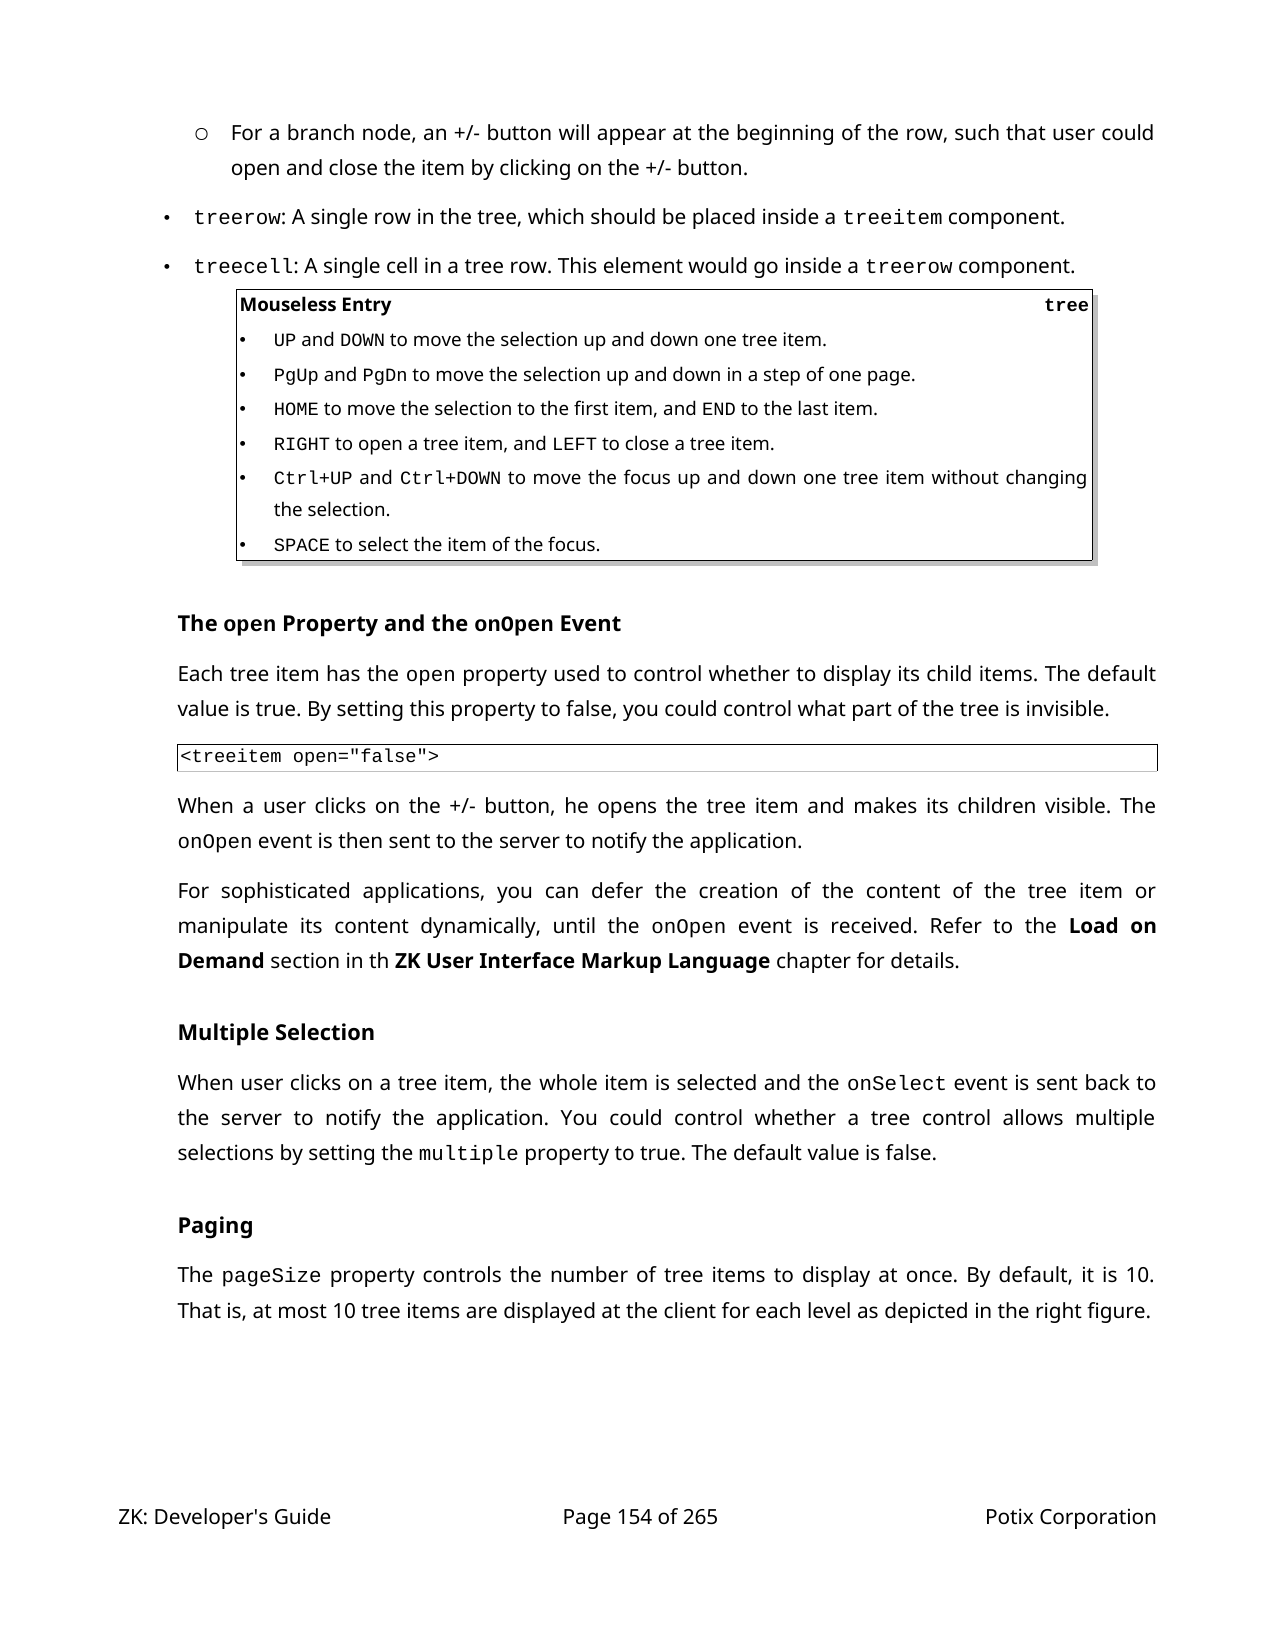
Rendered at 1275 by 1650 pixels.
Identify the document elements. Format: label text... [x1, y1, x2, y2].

list UP and DOWN to move the selection up and down one tree item. [237, 323, 1092, 352]
list For a branch node, an +/- button will appear at the beginning of the row, such that user could open and close the item by clicking on the +/- button. [193, 118, 1157, 182]
list HOME to move the selection to the first item, and END to the last item. [237, 392, 1092, 421]
list SPACE to select the item of the focus. [237, 528, 1092, 560]
subtitle The open Property and the onOpen Event [177, 608, 1157, 638]
list PgUp and PgDn to move the selection up and down in a step of one page. [237, 358, 1092, 387]
text <treeitem open="false"> [178, 745, 1157, 771]
list treecell: A single cell in a tree row. This element would go inside a treerow component. [164, 251, 1157, 280]
text When user clicks on a tree item, the whole item is selected and the onSelect event is sent back to the server to notify the application. You could control whether a tree control allows multiple selections by setting the multiple property to true. The default value is false. [177, 1068, 1157, 1167]
list treerow: A single row in the tree, which should be placed inside a treeitem component. [164, 202, 1157, 231]
text Each tree item has the open property used to control whether to display its child items. The default value is true. By setting this property to false, you could control what part of the tree is invisible. [177, 659, 1157, 723]
text Mouseless Entry tree [237, 290, 1092, 317]
text When a user clicks on the +/- button, he opens the tree item and makes its children visible. The onOpen event is then sent to the server to notify the application. [177, 791, 1157, 855]
subtitle Paging [177, 1209, 1157, 1239]
subtitle Multiple Selection [177, 1017, 1157, 1047]
list Ctrl+UP and Ctrl+DOWN to move the focus up and down one tree item without changing the selection. [237, 462, 1092, 522]
text The pageSize property controls the number of tree items to display at once. By default, it is 10. That is, at most 10 tree items are displayed at the client for each level as depicted in the right figure. [177, 1260, 1157, 1324]
text For sophisticated applications, you can defer the creation of the content of the tree item or manipulate its content dynamically, until the onOpen event is received. Refer to the Load on Demand section in th ZK User Interface Markup Language chapter for details. [177, 876, 1157, 975]
list RIGHT to open a tree item, and LEFT to close a tree item. [237, 427, 1092, 456]
